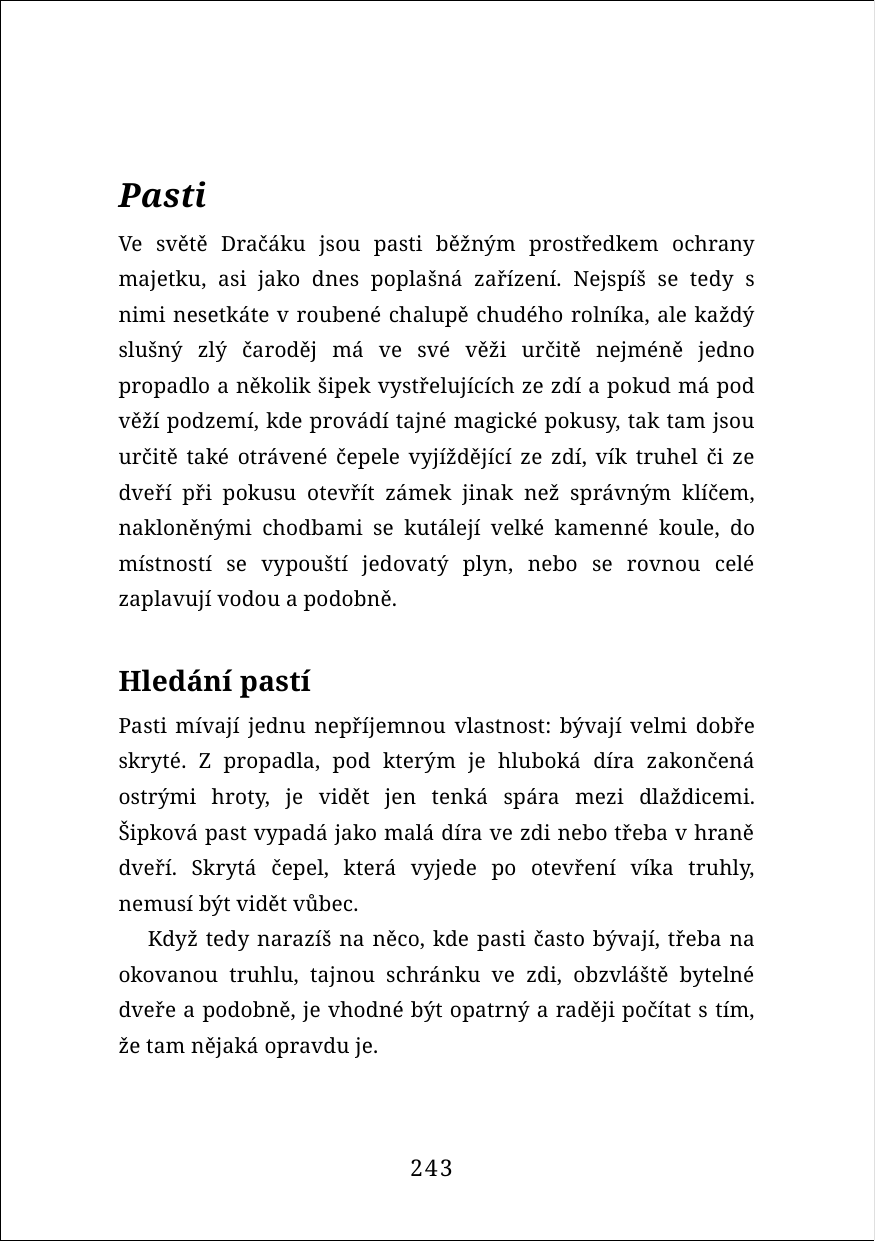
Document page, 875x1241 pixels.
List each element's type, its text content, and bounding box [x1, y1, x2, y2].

subtitle Hledání pastí [118, 661, 756, 699]
text Pasti mívají jednu nepříjemnou vlastnost: bývají velmi dobře skryté. Z propadla, pod kterým je hluboká díra zakončená ostrými hroty, je vidět jen tenká spára mezi dlaždicemi. Šipková past vypadá jako malá díra ve zdi nebo třeba v hraně dveří. Skrytá čepel, která vyjede po otevření víka truhly, nemusí být vidět vůbec. Když tedy narazíš na něco, kde pasti často bývají, třeba na okovanou truhlu, tajnou schránku ve zdi, obzvláště bytelné dveře a podobně, je vhodné být opatrný a raději počítat s tím, že tam nějaká opravdu je. [118, 711, 756, 1059]
text Ve světě Dračáku jsou pasti běžným prostředkem ochrany majetku, asi jako dnes poplašná zařízení. Nejspíš se tedy s nimi nesetkáte v roubené chalupě chudého rolníka, ale každý slušný zlý čaroděj má ve své věži určitě nejméně jedno propadlo a několik šipek vystřelujících ze zdí a pokud má pod věží podzemí, kde provádí tajné magické pokusy, tak tam jsou určitě také otrávené čepele vyjíždějící ze zdí, vík truhel či ze dveří při pokusu otevřít zámek jinak než správným klíčem, nakloněnými chodbami se kutálejí velké kamenné koule, do místností se vypouští jedovatý plyn, nebo se rovnou celé zaplavují vodou a podobně. [118, 229, 756, 613]
subtitle Pasti [118, 172, 756, 217]
